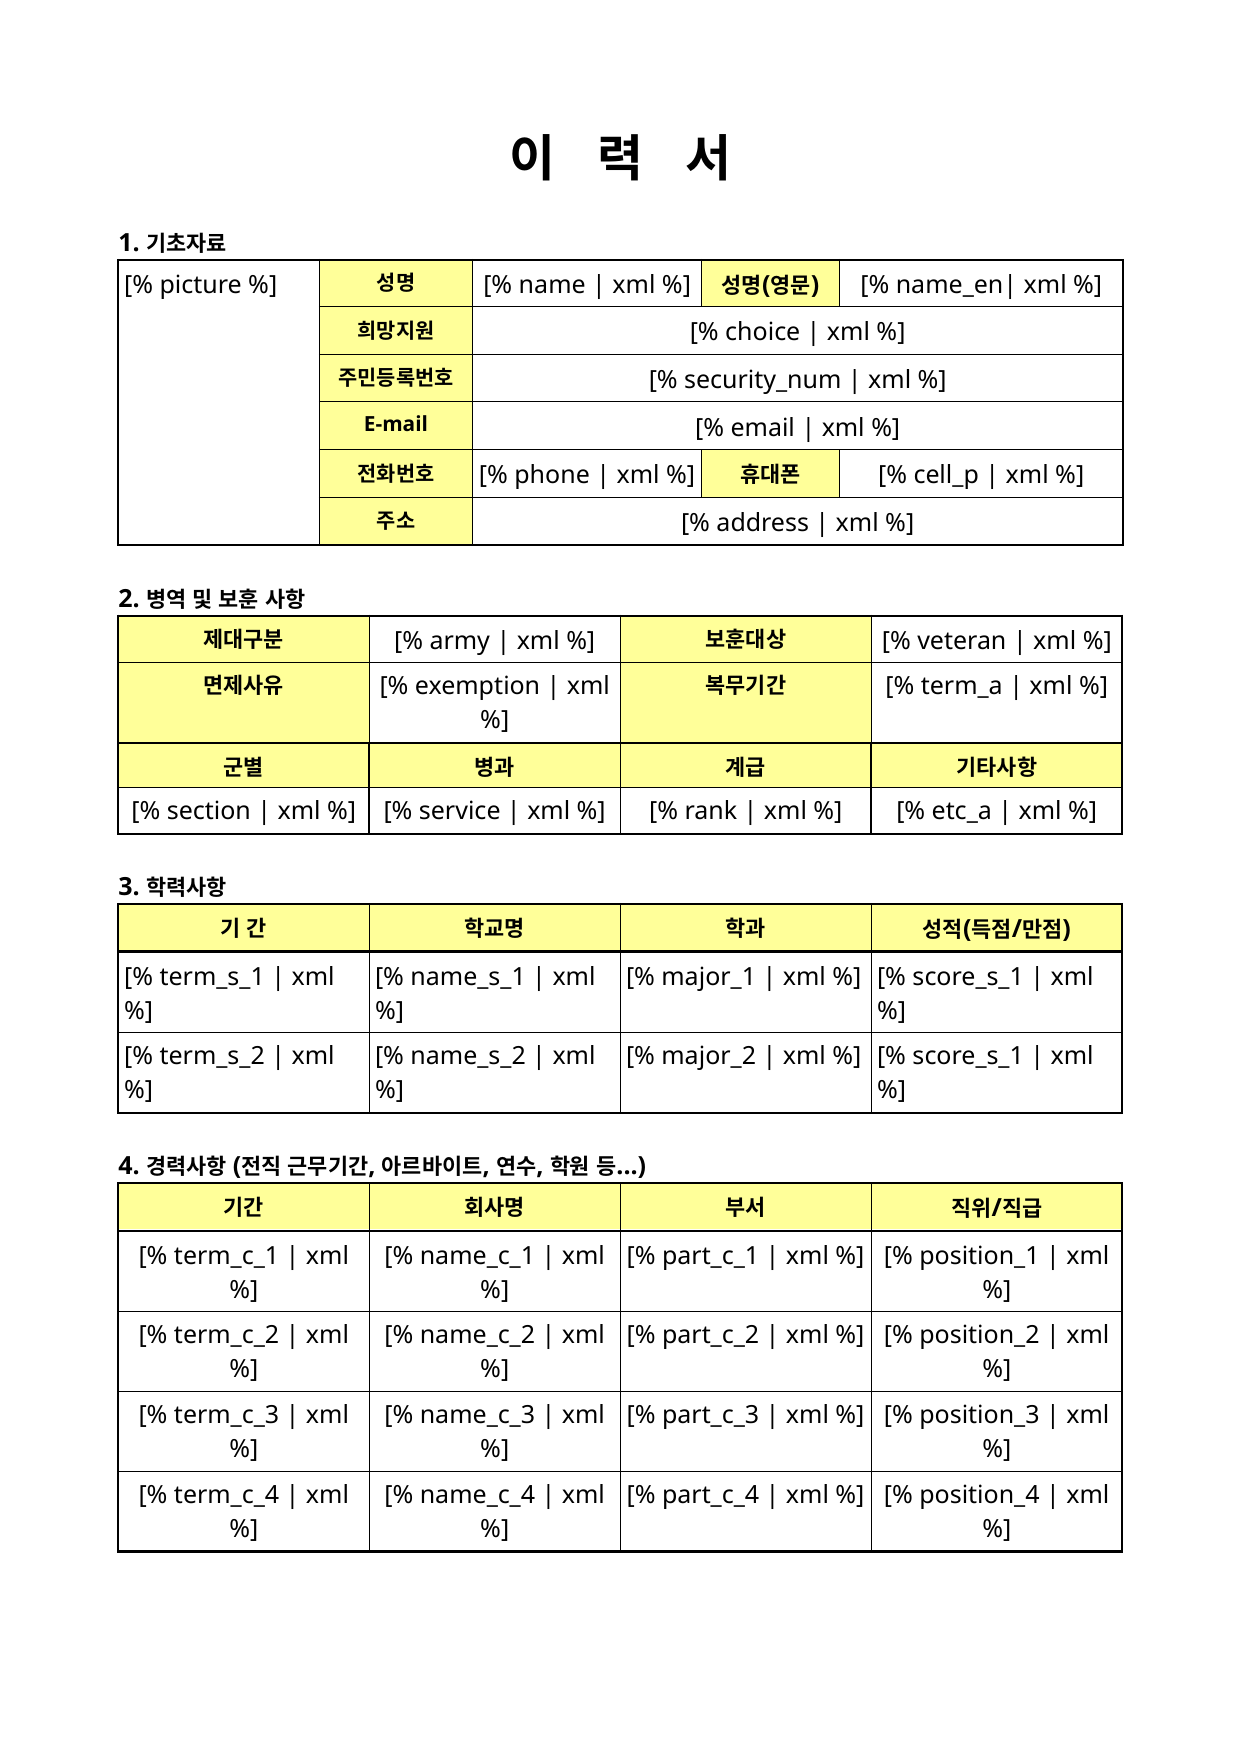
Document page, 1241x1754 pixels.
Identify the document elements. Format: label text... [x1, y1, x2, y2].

table_cell [% cell_p | xml %] [840, 450, 1122, 497]
table_cell [% part_c_2 | xml %] [621, 1312, 871, 1391]
table_cell 주민등록번호 [320, 355, 472, 401]
table_header 기 간 [119, 905, 369, 950]
table_cell [% choice | xml %] [473, 307, 1122, 354]
table_cell [% term_s_2 | xml %] [119, 1033, 369, 1112]
table_cell [% etc_a | xml %] [872, 788, 1121, 833]
table_cell 군별 [119, 744, 368, 787]
table_header 부서 [621, 1184, 871, 1229]
table_cell [% name_c_3 | xml %] [370, 1392, 620, 1471]
table_cell 병과 [370, 744, 620, 787]
table_cell [% service | xml %] [370, 788, 620, 833]
table_header [% army | xml %] [370, 617, 620, 662]
table_header 직위/직급 [872, 1184, 1121, 1229]
text 2. 병역 및 보훈 사항 [118, 580, 1122, 614]
table_cell [% term_c_3 | xml %] [119, 1392, 369, 1471]
table_cell [% term_c_1 | xml %] [119, 1232, 369, 1311]
table_cell [% email | xml %] [473, 402, 1122, 449]
table_cell [% section | xml %] [119, 788, 368, 833]
table_cell [% address | xml %] [473, 498, 1122, 544]
table_cell 복무기간 [621, 663, 871, 742]
table_cell [% position_2 | xml %] [872, 1312, 1121, 1391]
table_cell [% phone | xml %] [473, 450, 701, 497]
table_cell [% term_s_1 | xml %] [119, 953, 369, 1032]
table_header 기간 [119, 1184, 369, 1229]
table_cell [% part_c_1 | xml %] [621, 1232, 871, 1311]
table_cell [% exemption | xml %] [370, 663, 620, 742]
table_cell [% position_3 | xml %] [872, 1392, 1121, 1471]
table_cell [% major_2 | xml %] [621, 1033, 871, 1112]
table_cell 면제사유 [119, 663, 369, 742]
table_cell [% term_c_4 | xml %] [119, 1472, 369, 1550]
table_header [% veteran | xml %] [872, 617, 1121, 662]
table_cell [% part_c_3 | xml %] [621, 1392, 871, 1471]
text 3. 학력사항 [118, 869, 1122, 903]
table_cell [% score_s_1 | xml %] [872, 953, 1121, 1032]
table_cell [% term_c_2 | xml %] [119, 1312, 369, 1391]
table_header 성적(득점/만점) [872, 905, 1121, 950]
text 1. 기초자료 [118, 224, 1122, 259]
table_header 성명 [320, 261, 472, 306]
table_header 회사명 [370, 1184, 620, 1229]
table_cell [% security_num | xml %] [473, 355, 1122, 401]
table_header [% name_en| xml %] [840, 261, 1122, 306]
table_cell 휴대폰 [702, 450, 839, 497]
table_header 제대구분 [119, 617, 369, 662]
table_header 성명(영문) [702, 261, 839, 306]
table_cell [% position_1 | xml %] [872, 1232, 1121, 1311]
table_cell [% name_c_4 | xml %] [370, 1472, 620, 1550]
table_cell [% position_4 | xml %] [872, 1472, 1121, 1550]
table_cell [% name_c_1 | xml %] [370, 1232, 620, 1311]
table_cell 기타사항 [872, 744, 1121, 787]
table_header [% picture %] [119, 261, 319, 544]
table_cell [% score_s_1 | xml %] [872, 1033, 1121, 1112]
text 4. 경력사항 (전직 근무기간, 아르바이트, 연수, 학원 등...) [118, 1148, 1122, 1182]
table_header 학교명 [370, 905, 620, 950]
table_header [% name | xml %] [473, 261, 701, 306]
table_cell [% part_c_4 | xml %] [621, 1472, 871, 1550]
table_cell 전화번호 [320, 450, 472, 497]
table_cell 주소 [320, 498, 472, 544]
table_cell [% term_a | xml %] [872, 663, 1121, 742]
text 이 력 서 [118, 118, 1122, 191]
table_header 보훈대상 [621, 617, 871, 662]
table_cell [% name_c_2 | xml %] [370, 1312, 620, 1391]
table_cell E-mail [320, 402, 472, 449]
table_cell [% major_1 | xml %] [621, 953, 871, 1032]
table_cell 계급 [621, 744, 870, 787]
table_cell 희망지원 [320, 307, 472, 354]
table_cell [% rank | xml %] [621, 788, 870, 833]
table_cell [% name_s_2 | xml %] [370, 1033, 620, 1112]
table_header 학과 [621, 905, 871, 950]
table_cell [% name_s_1 | xml %] [370, 953, 620, 1032]
